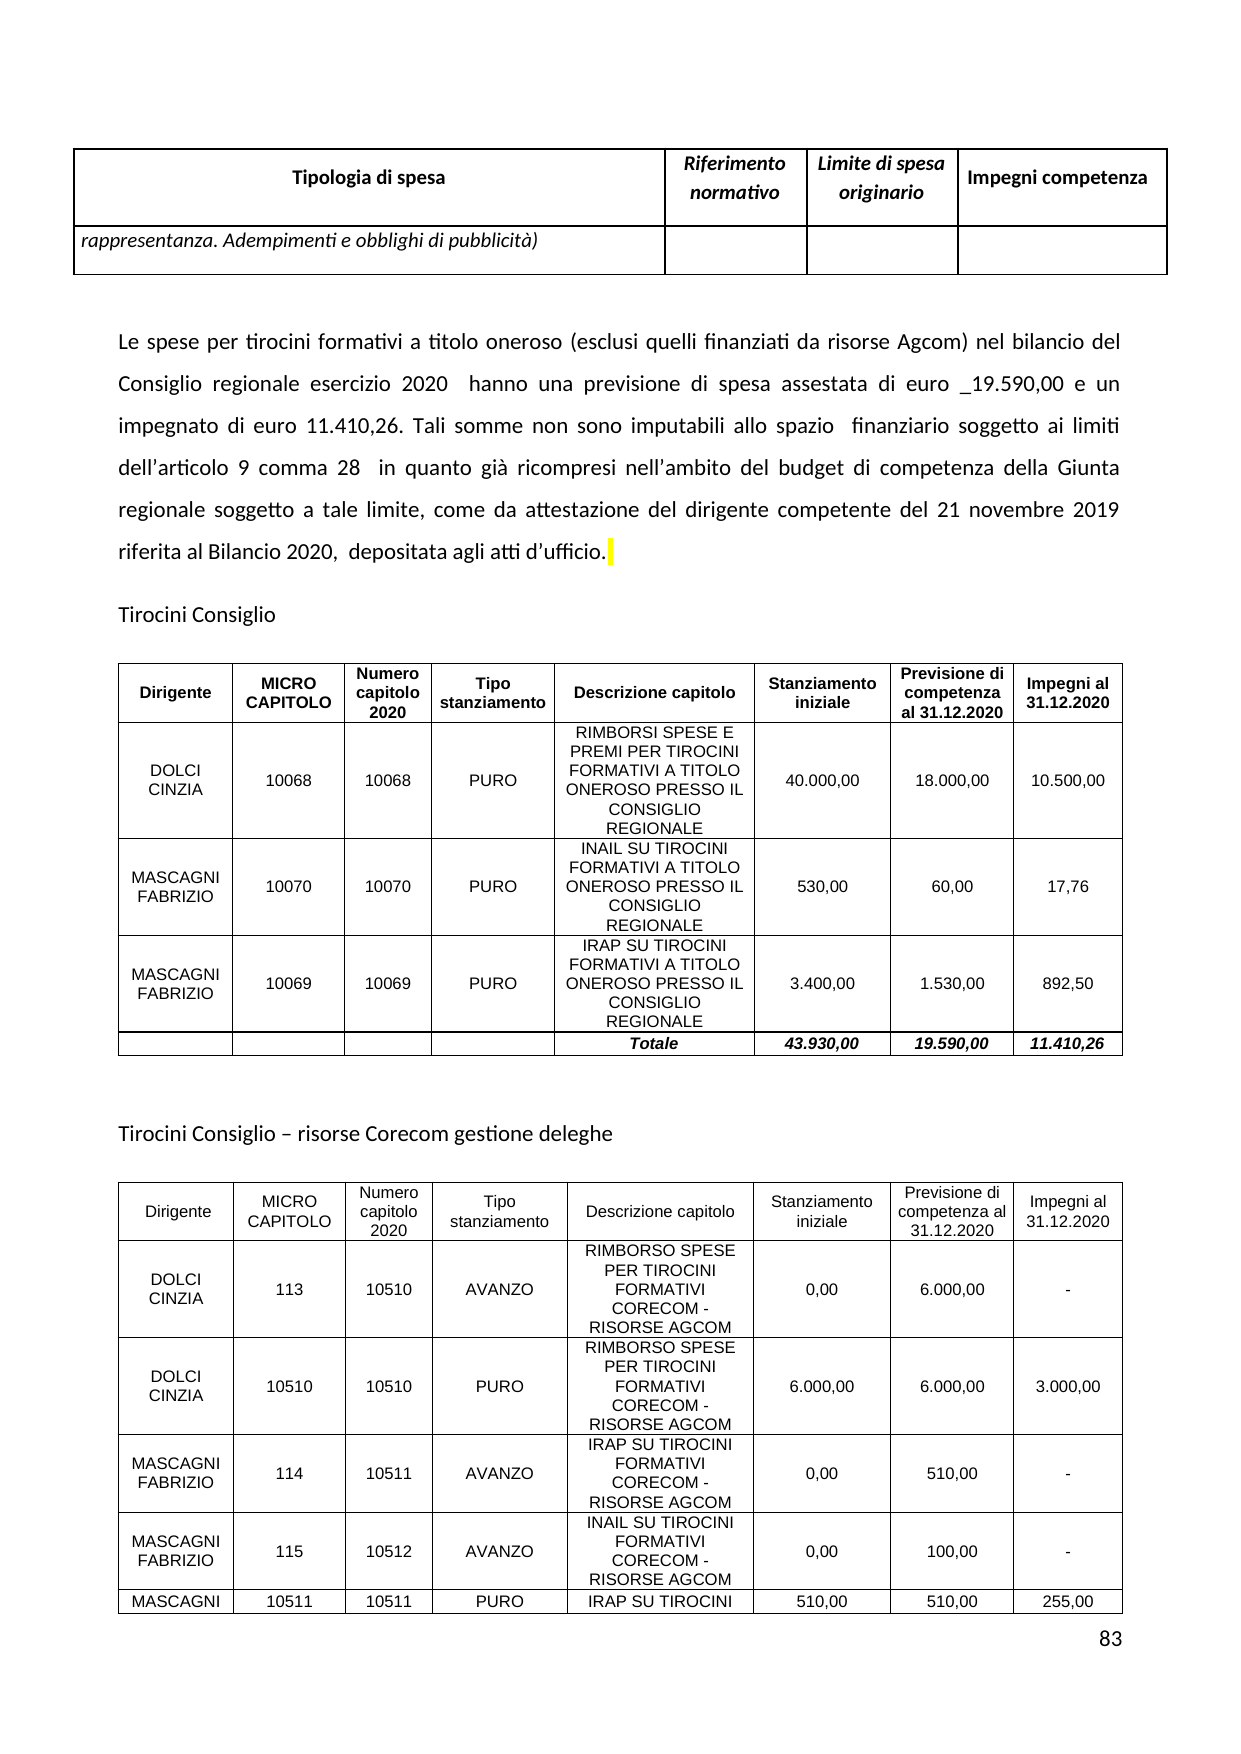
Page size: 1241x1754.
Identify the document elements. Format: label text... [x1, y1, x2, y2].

text Tirocini Consiglio – risorse Corecom gestione deleghe [118, 1119, 1122, 1147]
table_cell rappresentanza. Adempimenti e obblighi di pubblicità) [75, 227, 664, 273]
table_header Impegni al 31.12.2020 [1014, 1183, 1122, 1240]
table_header Previsione di competenza al 31.12.2020 [891, 664, 1013, 722]
table_header Descrizione capitolo [555, 664, 754, 722]
table_cell RIMBORSI SPESE E PREMI PER TIROCINI FORMATIVI A TITOLO ONEROSO PRESSO IL CONSIGLIO REGIONALE [555, 723, 754, 838]
table_cell 115 [234, 1513, 345, 1589]
table_cell 10069 [345, 936, 431, 1031]
table_cell - [1014, 1435, 1122, 1512]
table_cell 10070 [345, 839, 431, 934]
table_header Impegni competenza [959, 150, 1166, 225]
table_cell MASCAGNI FABRIZIO [119, 1513, 233, 1589]
table_cell IRAP SU TIROCINI FORMATIVI CORECOM - RISORSE AGCOM [568, 1435, 753, 1512]
table_cell 1.530,00 [891, 936, 1013, 1031]
table_cell PURO [433, 1338, 567, 1434]
table_cell 10068 [233, 723, 344, 838]
table_cell 10511 [346, 1590, 432, 1613]
table_cell 19.590,00 [891, 1033, 1013, 1055]
table_cell 114 [234, 1435, 345, 1512]
table_header Stanziamento iniziale [755, 664, 890, 722]
table_cell - [1014, 1241, 1122, 1337]
table_cell [233, 1033, 344, 1055]
table_cell [345, 1033, 431, 1055]
table_cell 6.000,00 [754, 1338, 890, 1434]
table_cell 6.000,00 [891, 1338, 1013, 1434]
table_cell [808, 227, 957, 273]
table_header Dirigente [119, 1183, 233, 1240]
table_header Limite di spesa originario [808, 150, 957, 225]
table_cell MASCAGNI FABRIZIO [119, 839, 232, 934]
table_cell MASCAGNI [119, 1590, 233, 1613]
table_cell 10510 [346, 1338, 432, 1434]
table_cell 10069 [233, 936, 344, 1031]
table_cell 6.000,00 [891, 1241, 1013, 1337]
table_header Numero capitolo 2020 [345, 664, 431, 722]
table_header Previsione di competenza al 31.12.2020 [891, 1183, 1013, 1240]
table_header Tipo stanziamento [432, 664, 554, 722]
table_cell PURO [432, 723, 554, 838]
table_cell 892,50 [1014, 936, 1122, 1031]
table_cell DOLCI CINZIA [119, 1338, 233, 1434]
table_cell 3.400,00 [755, 936, 890, 1031]
table_cell 17,76 [1014, 839, 1122, 934]
table_cell 10512 [346, 1513, 432, 1589]
table_cell [959, 227, 1166, 273]
table_cell AVANZO [433, 1435, 567, 1512]
table_cell RIMBORSO SPESE PER TIROCINI FORMATIVI CORECOM - RISORSE AGCOM [568, 1338, 753, 1434]
table_cell [432, 1033, 554, 1055]
table_cell 0,00 [754, 1513, 890, 1589]
table_cell DOLCI CINZIA [119, 723, 232, 838]
table_cell 11.410,26 [1014, 1033, 1122, 1055]
table_cell AVANZO [433, 1513, 567, 1589]
table_header MICRO CAPITOLO [233, 664, 344, 722]
table_cell [119, 1033, 232, 1055]
table_cell AVANZO [433, 1241, 567, 1337]
table_cell 43.930,00 [755, 1033, 890, 1055]
table_cell 10510 [234, 1338, 345, 1434]
table_cell 510,00 [891, 1435, 1013, 1512]
table_header Stanziamento iniziale [754, 1183, 890, 1240]
table_header Riferimento normativo [666, 150, 806, 225]
table_header Dirigente [119, 664, 232, 722]
table_cell 113 [234, 1241, 345, 1337]
table_cell 40.000,00 [755, 723, 890, 838]
table_cell 0,00 [754, 1241, 890, 1337]
text Tirocini Consiglio [118, 600, 1122, 628]
table_cell MASCAGNI FABRIZIO [119, 936, 232, 1031]
table_cell 530,00 [755, 839, 890, 934]
table_cell 10510 [346, 1241, 432, 1337]
table_header MICRO CAPITOLO [234, 1183, 345, 1240]
table_cell IRAP SU TIROCINI FORMATIVI A TITOLO ONEROSO PRESSO IL CONSIGLIO REGIONALE [555, 936, 754, 1031]
table_cell 10511 [346, 1435, 432, 1512]
table_cell 10511 [234, 1590, 345, 1613]
table_cell - [1014, 1513, 1122, 1589]
table_header Tipologia di spesa [75, 150, 664, 225]
table_cell 10068 [345, 723, 431, 838]
table_cell INAIL SU TIROCINI FORMATIVI CORECOM - RISORSE AGCOM [568, 1513, 753, 1589]
table_cell PURO [432, 936, 554, 1031]
table_cell 10.500,00 [1014, 723, 1122, 838]
table_cell INAIL SU TIROCINI FORMATIVI A TITOLO ONEROSO PRESSO IL CONSIGLIO REGIONALE [555, 839, 754, 934]
table_cell 18.000,00 [891, 723, 1013, 838]
table_header Tipo stanziamento [433, 1183, 567, 1240]
table_header Descrizione capitolo [568, 1183, 753, 1240]
table_cell DOLCI CINZIA [119, 1241, 233, 1337]
table_cell 510,00 [891, 1590, 1013, 1613]
table_cell Totale [555, 1033, 754, 1055]
table_cell IRAP SU TIROCINI [568, 1590, 753, 1613]
table_cell [666, 227, 806, 273]
table_cell 3.000,00 [1014, 1338, 1122, 1434]
table_cell 60,00 [891, 839, 1013, 934]
table_cell MASCAGNI FABRIZIO [119, 1435, 233, 1512]
table_cell RIMBORSO SPESE PER TIROCINI FORMATIVI CORECOM - RISORSE AGCOM [568, 1241, 753, 1337]
table_header Numero capitolo 2020 [346, 1183, 432, 1240]
table_cell PURO [433, 1590, 567, 1613]
table_cell 510,00 [754, 1590, 890, 1613]
text Le spese per tirocini formativi a titolo oneroso (esclusi quelli finanziati da risorse Agcom) nel bilancio del Consiglio regionale esercizio 2020 hanno una previsione di spesa assestata di euro _19.590,00 e un impegnato di euro 11.410,26. Tali somme non sono imputabili allo spazio finanziario soggetto ai limiti dell’articolo 9 comma 28 in quanto già ricompresi nell’ambito del budget di competenza della Giunta regionale soggetto a tale limite, come da attestazione del dirigente competente del 21 novembre 2019 riferita al Bilancio 2020, depositata agli atti d’ufficio. [118, 327, 1122, 565]
table_cell 100,00 [891, 1513, 1013, 1589]
table_cell PURO [432, 839, 554, 934]
table_cell 10070 [233, 839, 344, 934]
table_header Impegni al 31.12.2020 [1014, 664, 1122, 722]
table_cell 0,00 [754, 1435, 890, 1512]
table_cell 255,00 [1014, 1590, 1122, 1613]
